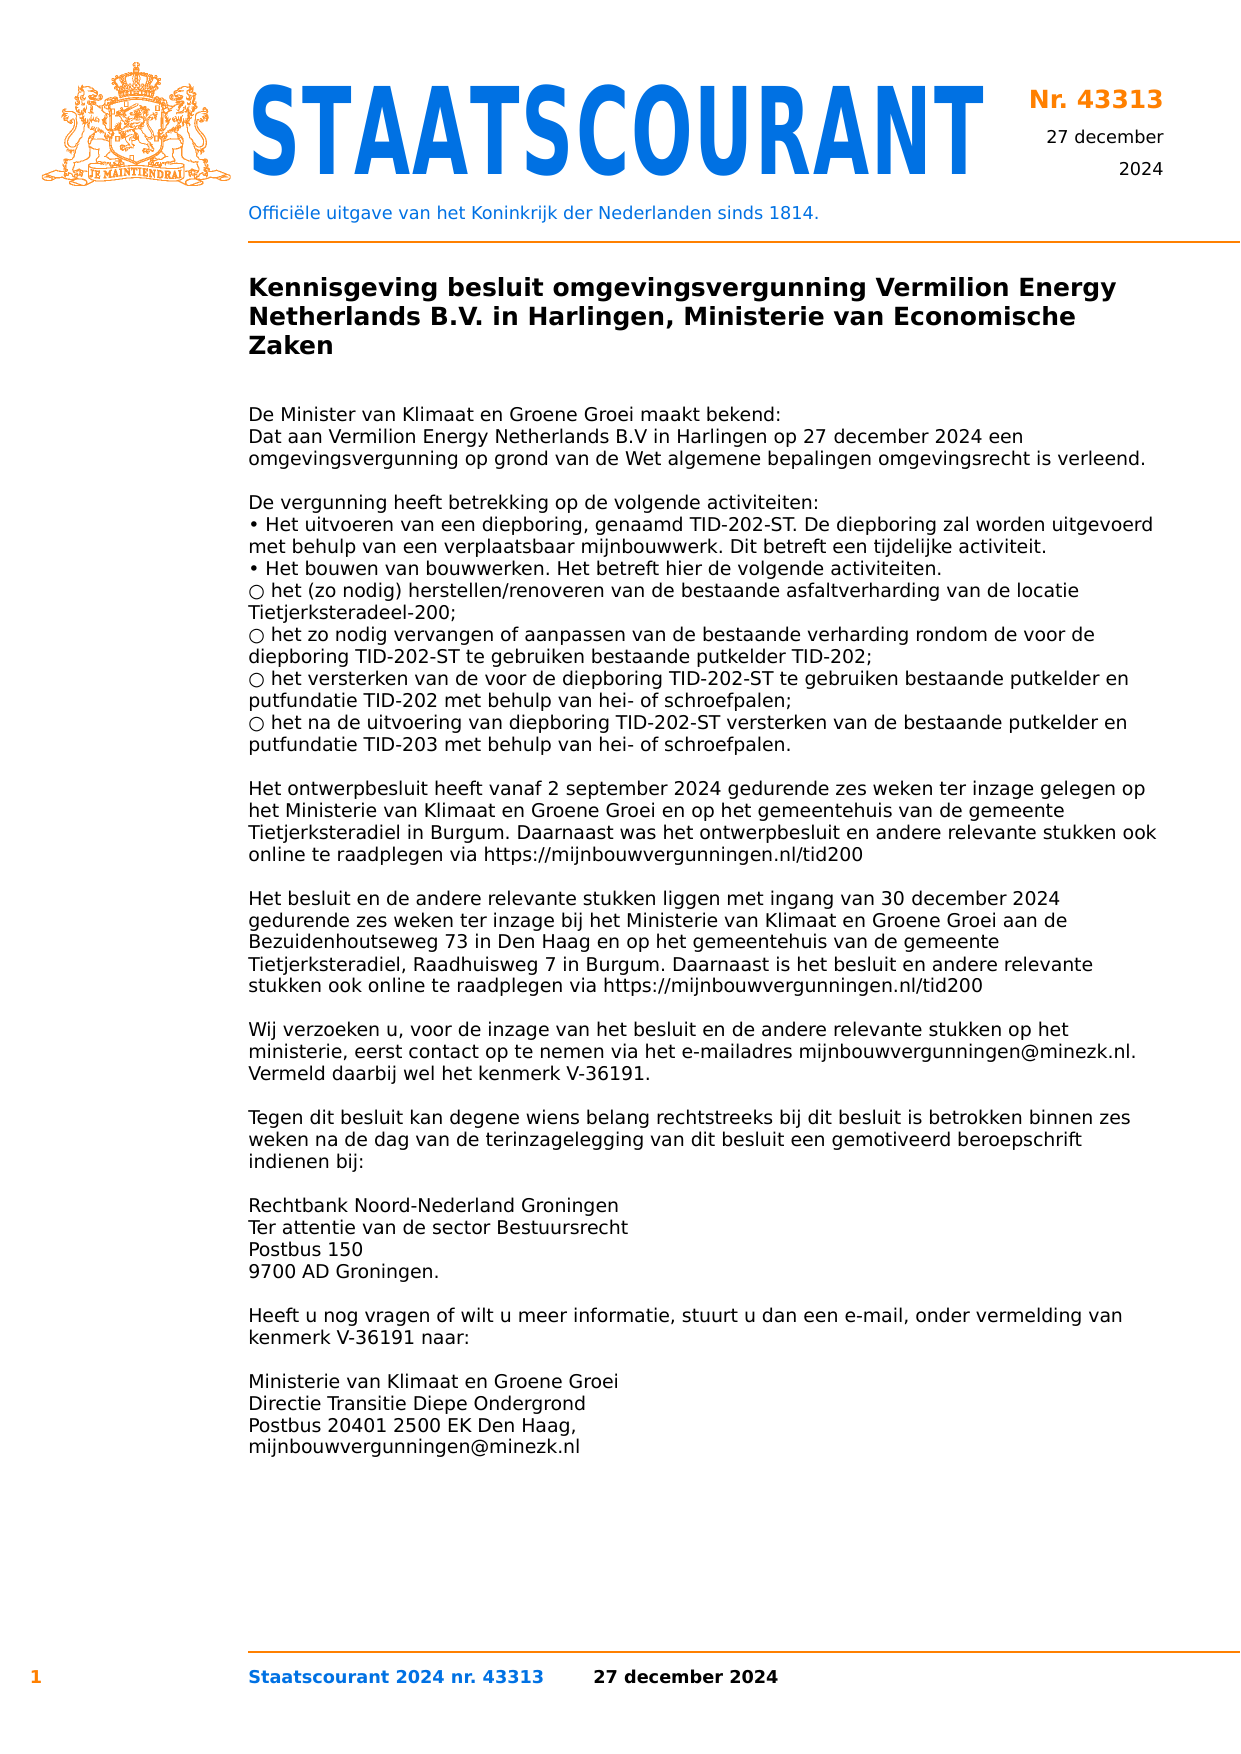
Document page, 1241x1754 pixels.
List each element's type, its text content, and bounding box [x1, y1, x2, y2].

text ○ het na de uitvoering van diepboring TID-202-ST versterken van de bestaande putkelder en putfundatie TID-203 met behulp van hei- of schroefpalen. [248, 712, 1163, 756]
text Het ontwerpbesluit heeft vanaf 2 september 2024 gedurende zes weken ter inzage gelegen op het Ministerie van Klimaat en Groene Groei en op het gemeentehuis van de gemeente Tietjerksteradiel in Burgum. Daarnaast was het ontwerpbesluit en andere relevante stukken ook online te raadplegen via https://mijnbouwvergunningen.nl/tid200 [248, 778, 1163, 866]
table_cell Officiële uitgave van het Koninkrijk der Nederlanden sinds 1814. [248, 203, 1240, 241]
text De vergunning heeft betrekking op de volgende activiteiten: [248, 492, 1163, 514]
table_cell 2024 [998, 153, 1240, 203]
text Heeft u nog vragen of wilt u meer informatie, stuurt u dan een e-mail, onder vermelding van kenmerk V-36191 naar: [248, 1305, 1163, 1349]
table_header STAATSCOURANT [248, 62, 998, 203]
text Directie Transitie Diepe Ondergrond [248, 1392, 1163, 1414]
text Postbus 20401 2500 EK Den Haag, [248, 1414, 1163, 1436]
table_header [25, 62, 248, 241]
text 9700 AD Groningen. [248, 1261, 1163, 1283]
text Postbus 150 [248, 1239, 1163, 1261]
text Wij verzoeken u, voor de inzage van het besluit en de andere relevante stukken op het ministerie, eerst contact op te nemen via het e-mailadres mijnbouwvergunningen@minezk.nl. Vermeld daarbij wel het kenmerk V-36191. [248, 1019, 1163, 1085]
subtitle Kennisgeving besluit omgevingsvergunning Vermilion Energy Netherlands B.V. in Harlingen, Ministerie van Economische Zaken [248, 273, 1163, 361]
text Ministerie van Klimaat en Groene Groei [248, 1371, 1163, 1392]
table_header Nr. 43313 [998, 62, 1240, 121]
text ○ het versterken van de voor de diepboring TID-202-ST te gebruiken bestaande putkelder en putfundatie TID-202 met behulp van hei- of schroefpalen; [248, 668, 1163, 712]
text De Minister van Klimaat en Groene Groei maakt bekend: [248, 404, 1163, 426]
text Rechtbank Noord-Nederland Groningen [248, 1195, 1163, 1217]
text Ter attentie van de sector Bestuursrecht [248, 1217, 1163, 1239]
text Tegen dit besluit kan degene wiens belang rechtstreeks bij dit besluit is betrokken binnen zes weken na de dag van de terinzagelegging van dit besluit een gemotiveerd beroepschrift indienen bij: [248, 1107, 1163, 1173]
text Dat aan Vermilion Energy Netherlands B.V in Harlingen op 27 december 2024 een omgevingsvergunning op grond van de Wet algemene bepalingen omgevingsrecht is verleend. [248, 426, 1163, 470]
text ○ het (zo nodig) herstellen/renoveren van de bestaande asfaltverharding van de locatie Tietjerksteradeel-200; [248, 580, 1163, 624]
text • Het uitvoeren van een diepboring, genaamd TID-202-ST. De diepboring zal worden uitgevoerd met behulp van een verplaatsbaar mijnbouwwerk. Dit betreft een tijdelijke activiteit. [248, 514, 1163, 558]
text Het besluit en de andere relevante stukken liggen met ingang van 30 december 2024 gedurende zes weken ter inzage bij het Ministerie van Klimaat en Groene Groei aan de Bezuidenhoutseweg 73 in Den Haag en op het gemeentehuis van de gemeente Tietjerksteradiel, Raadhuisweg 7 in Burgum. Daarnaast is het besluit en andere relevante stukken ook online te raadplegen via https://mijnbouwvergunningen.nl/tid200 [248, 887, 1163, 997]
table_cell 27 december [998, 121, 1240, 153]
text • Het bouwen van bouwwerken. Het betreft hier de volgende activiteiten. [248, 558, 1163, 580]
text mijnbouwvergunningen@minezk.nl [248, 1436, 1163, 1458]
picture [41, 62, 231, 186]
text ○ het zo nodig vervangen of aanpassen van de bestaande verharding rondom de voor de diepboring TID-202-ST te gebruiken bestaande putkelder TID-202; [248, 624, 1163, 668]
